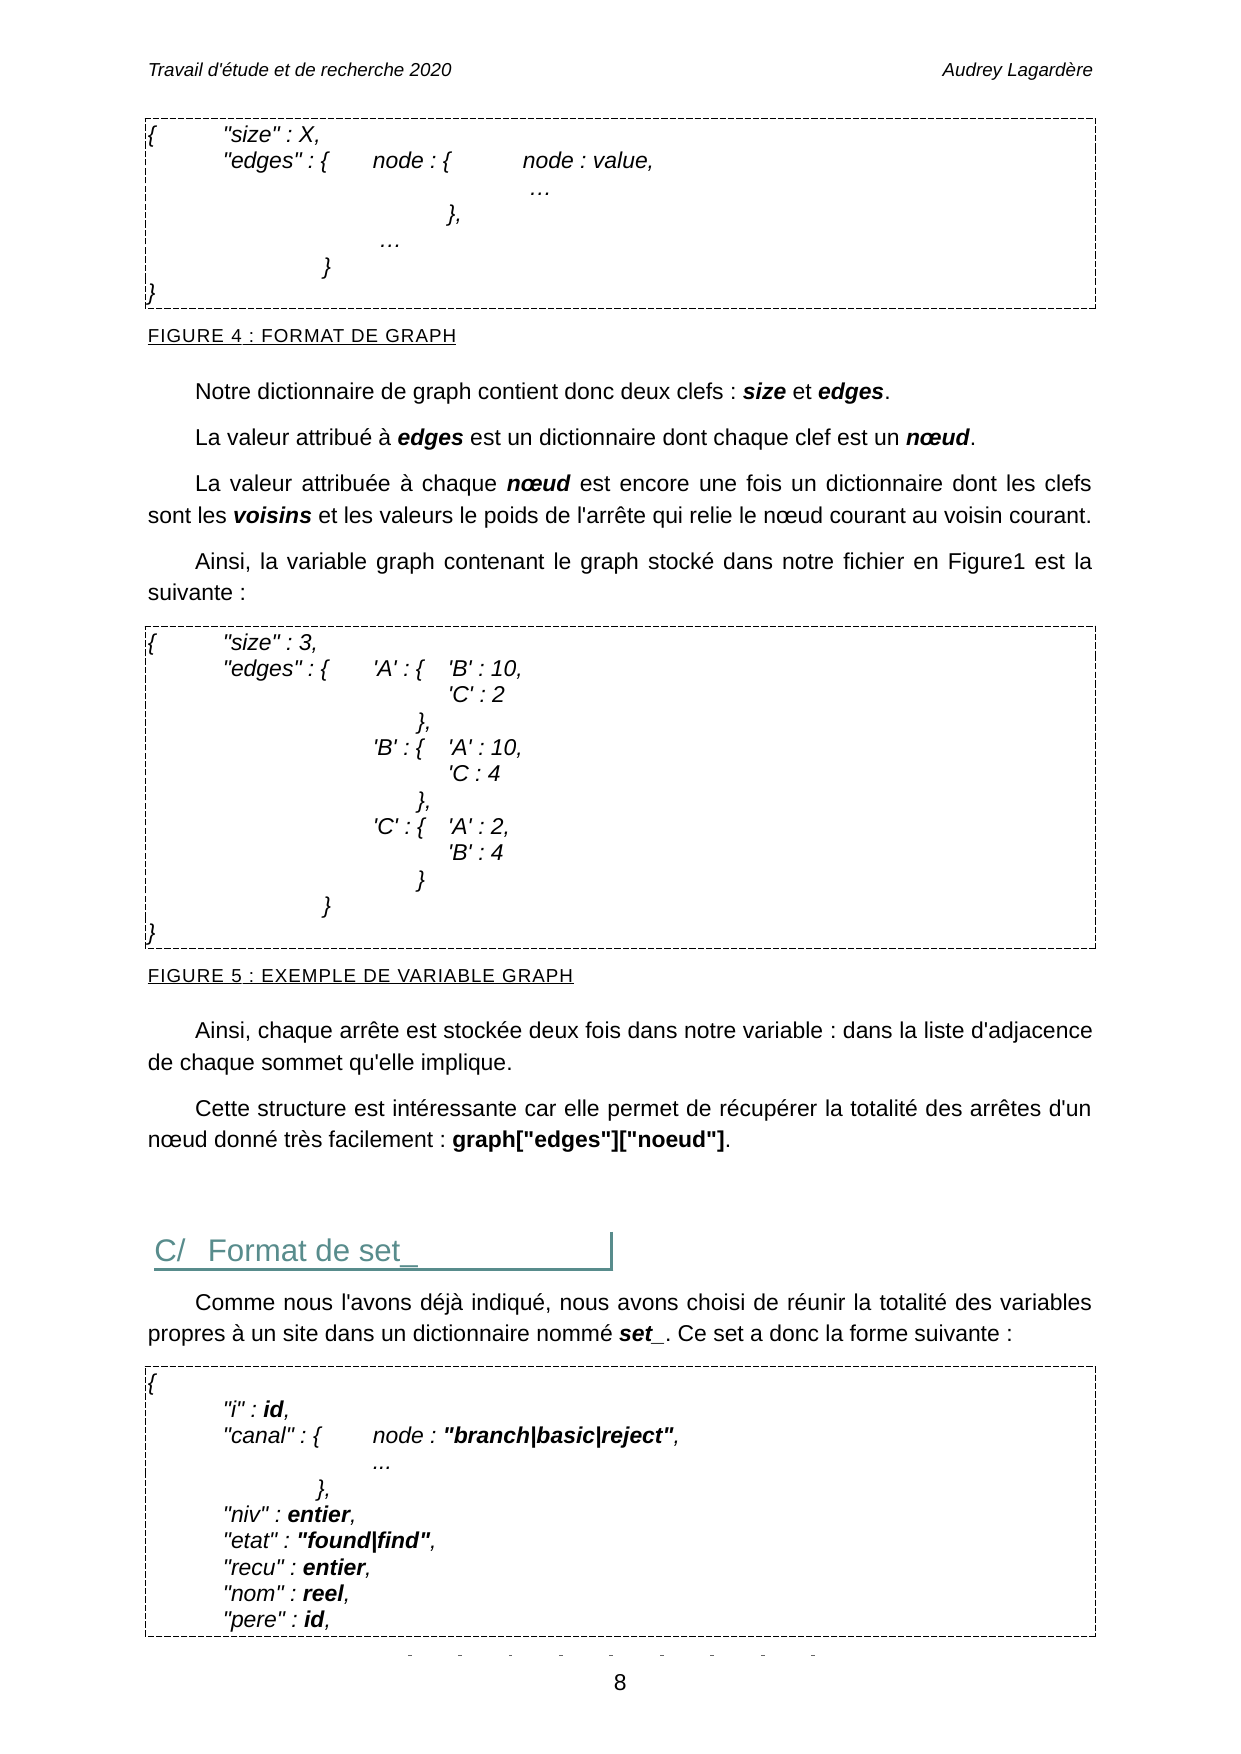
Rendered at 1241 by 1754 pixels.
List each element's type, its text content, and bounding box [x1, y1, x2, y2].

text { "size" : X, [144, 118, 1096, 147]
text { "i" : id, "canal" : { node : "branch|basic|reject", ... [144, 1366, 1096, 1472]
text 'B' : { 'A' : 10, 'C : 4 }, 'C' : { 'A' : 2, 'B' : 4 } [148, 734, 1093, 892]
text } [144, 915, 1096, 948]
text Ainsi, chaque arrête est stockée deux fois dans notre variable : dans la liste d'adjacence de chaque sommet qu'elle implique. [148, 1017, 1093, 1075]
text La valeur attribué à edges est un dictionnaire dont chaque clef est un nœud. [148, 424, 1093, 450]
text 'C' : 2 [148, 681, 1093, 708]
text }, [148, 200, 1093, 226]
text "edges" : { node : { node : value, [148, 147, 1093, 174]
subtitle Format de set_ [154, 1232, 610, 1268]
text Ainsi, la variable graph contenant le graph stocké dans notre fichier en Figure1 est la suivante : [148, 548, 1093, 606]
text Comme nous l'avons déjà indiqué, nous avons choisi de réunir la totalité des variables propres à un site dans un dictionnaire nommé set_. Ce set a donc la forme suivante : [148, 1288, 1093, 1346]
text Notre dictionnaire de graph contient donc deux clefs : size et edges. [148, 378, 1093, 404]
text }, [148, 708, 1093, 734]
text }, "niv" : entier, "etat" : "found|find", "recu" : entier, "nom" : reel, "pere" : id, [144, 1472, 1096, 1636]
text } [148, 253, 1093, 276]
text … [148, 174, 1093, 200]
text Figure 4 : FormAT dE graph [148, 325, 1093, 347]
text La valeur attribuée à chaque nœud est encore une fois un dictionnaire dont les clefs sont les voisins et les valeurs le poids de l'arrête qui relie le nœud courant au voisin courant. [148, 470, 1093, 528]
text { "size" : 3, [144, 626, 1096, 655]
text … [148, 226, 1093, 253]
text Figure 5 : Exemple de variable graph [148, 964, 1093, 986]
text } [144, 276, 1096, 308]
text } [148, 892, 1093, 915]
text Cette structure est intéressante car elle permet de récupérer la totalité des arrêtes d'un nœud donné très facilement : graph["edges"]["noeud"]. [148, 1095, 1093, 1153]
text "edges" : { 'A' : { 'B' : 10, [148, 655, 1093, 681]
